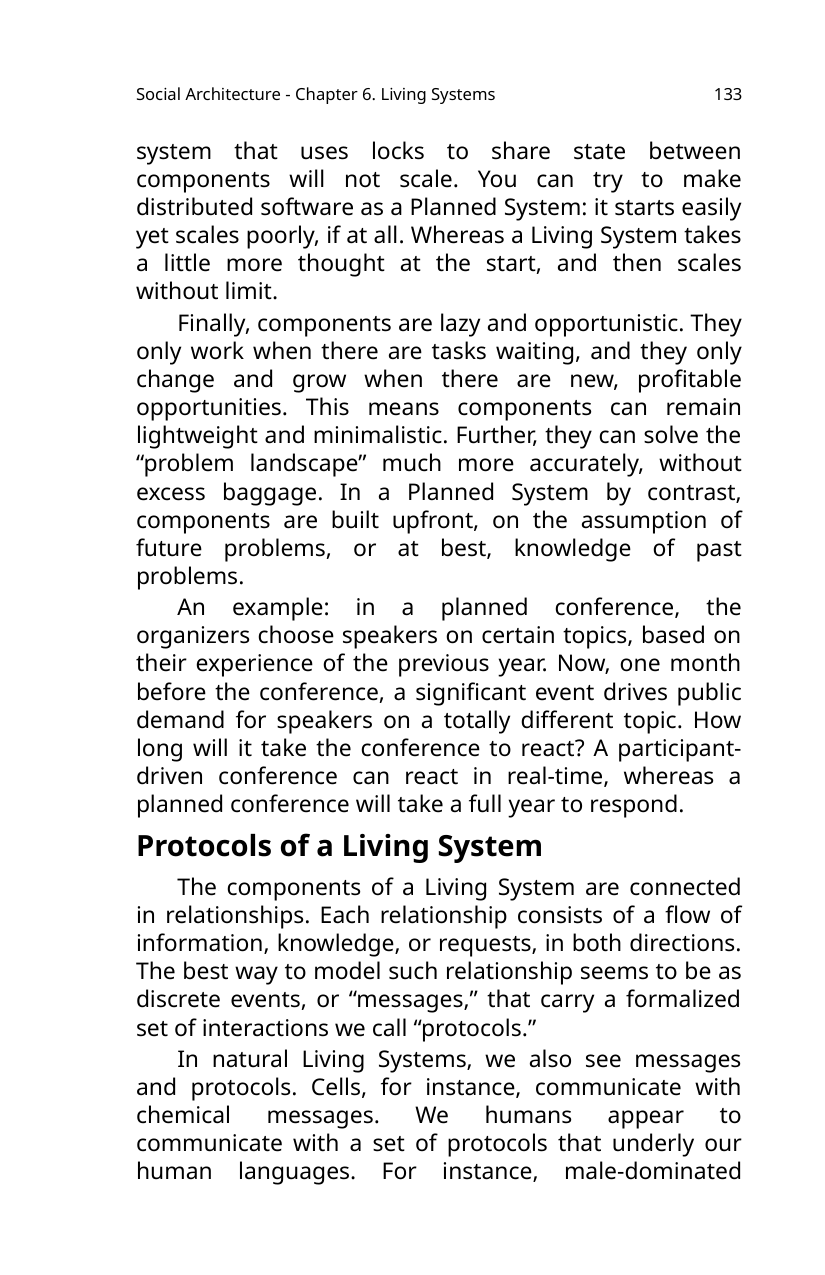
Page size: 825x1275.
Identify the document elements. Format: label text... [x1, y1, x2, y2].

text An example: in a planned conference, the organizers choose speakers on certain topics, based on their experience of the previous year. Now, one month before the conference, a significant event drives public demand for speakers on a totally different topic. How long will it take the conference to react? A participant-driven conference can react in real-time, whereas a planned conference will take a full year to respond. [136, 591, 742, 819]
text Finally, components are lazy and opportunistic. They only work when there are tasks waiting, and they only change and grow when there are new, profitable opportunities. This means components can remain lightweight and minimalistic. Further, they can solve the “problem landscape” much more accurately, without excess baggage. In a Planned System by contrast, components are built upfront, on the assumption of future problems, or at best, knowledge of past problems. [136, 307, 742, 591]
subtitle Protocols of a Living System [136, 825, 742, 865]
text system that uses locks to share state between components will not scale. You can try to make distributed software as a Planned System: it starts easily yet scales poorly, if at all. Whereas a Living System takes a little more thought at the start, and then scales without limit. [136, 135, 742, 307]
text In natural Living Systems, we also see messages and protocols. Cells, for instance, communicate with chemical messages. We humans appear to communicate with a set of protocols that underly our human languages. For instance, male-dominated [136, 1043, 742, 1186]
text The components of a Living System are connected in relationships. Each relationship consists of a flow of information, knowledge, or requests, in both directions. The best way to model such relationship seems to be as discrete events, or “messages,” that carry a formalized set of interactions we call “protocols.” [136, 871, 742, 1043]
